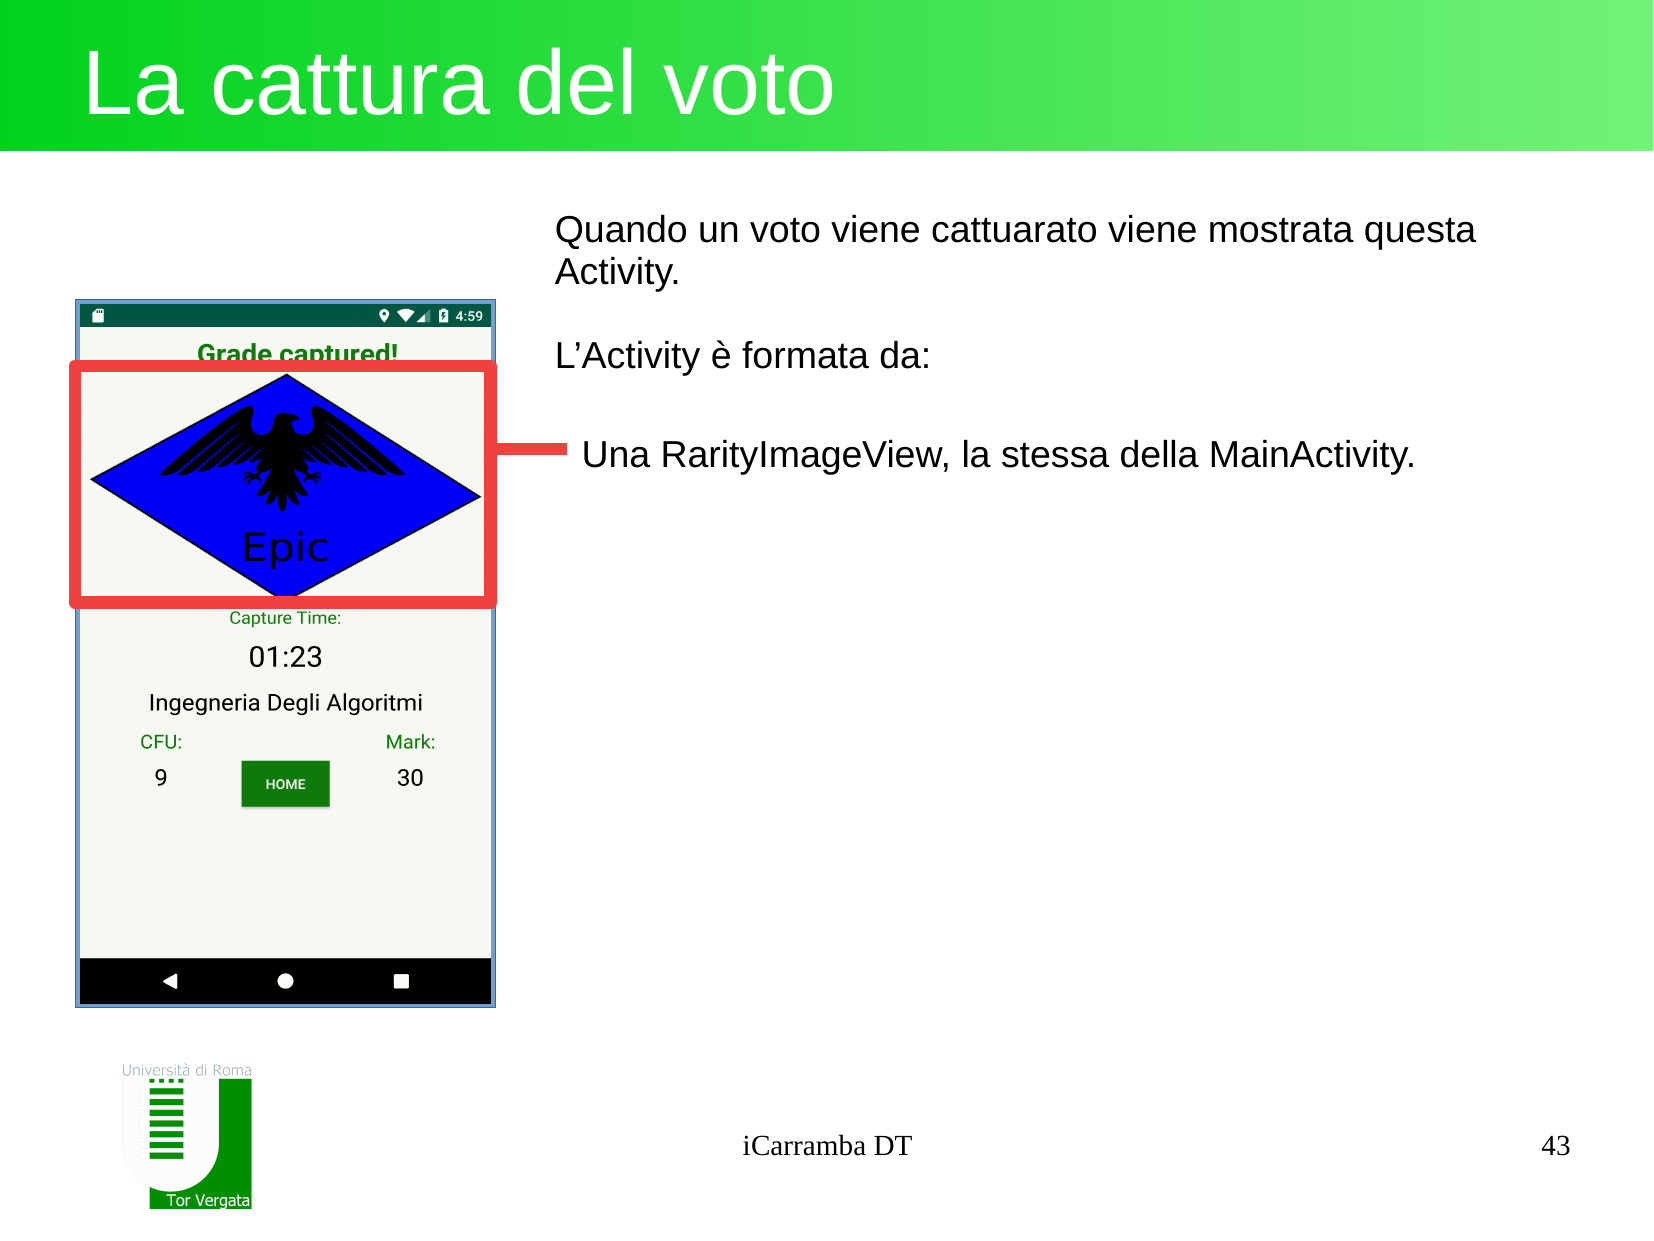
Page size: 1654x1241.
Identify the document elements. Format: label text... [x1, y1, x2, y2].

picture [80, 304, 491, 360]
picture [81, 372, 484, 596]
text_box Una RarityImageView, la stessa della MainActivity. [566, 426, 1571, 567]
picture [80, 609, 491, 1004]
picture [120, 1061, 256, 1215]
text_box [75, 299, 496, 361]
title La cattura del voto [82, 30, 1571, 136]
text_box [75, 608, 496, 1008]
text_box Quando un voto viene cattuarato viene mostrata questa Activity. L’Activity è formata da: [540, 200, 1591, 678]
